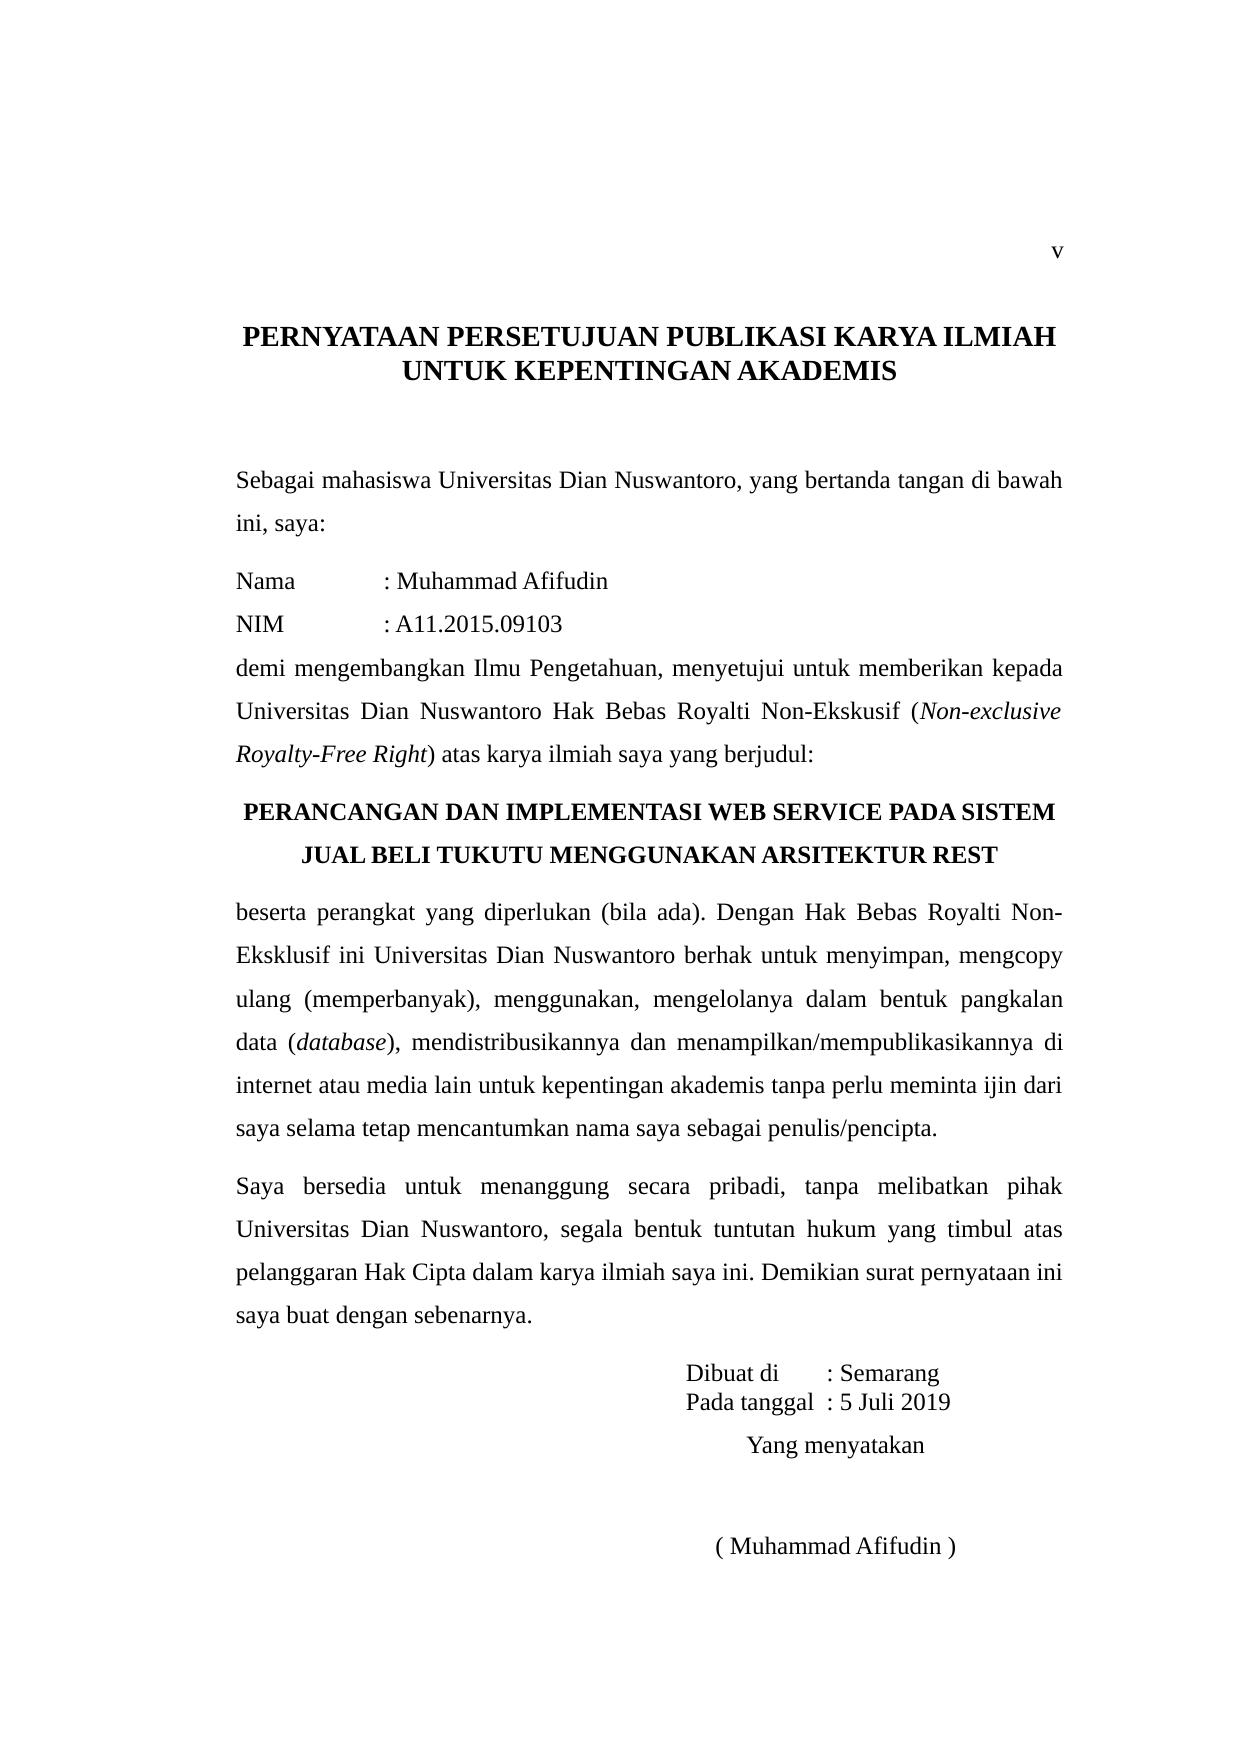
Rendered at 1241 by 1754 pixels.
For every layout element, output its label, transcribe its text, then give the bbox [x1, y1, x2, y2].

text Dibuat di : Semarang [236, 1358, 1063, 1387]
text PERANCANGAN DAN IMPLEMENTASI WEB SERVICE PADA SISTEM JUAL BELI TUKUTU MENGGUNAKAN ARSITEKTUR REST [236, 797, 1063, 868]
text Nama : Muhammad Afifudin [236, 566, 1063, 595]
text NIM : A11.2015.09103 [236, 609, 1063, 638]
text Yang menyatakan [236, 1430, 1063, 1459]
text demi mengembangkan Ilmu Pengetahuan, menyetujui untuk memberikan kepada Universitas Dian Nuswantoro Hak Bebas Royalti Non-Ekskusif (Non-exclusive Royalty-Free Right) atas karya ilmiah saya yang berjudul: [236, 653, 1063, 768]
text Pada tanggal : 5 Juli 2019 [236, 1387, 1063, 1415]
text ( Muhammad Afifudin ) [236, 1531, 1063, 1560]
text beserta perangkat yang diperlukan (bila ada). Dengan Hak Bebas Royalti Non-Eksklusif ini Universitas Dian Nuswantoro berhak untuk menyimpan, mengcopy ulang (memperbanyak), menggunakan, mengelolanya dalam bentuk pangkalan data (database), mendistribusikannya dan menampilkan/mempublikasikannya di internet atau media lain untuk kepentingan akademis tanpa perlu meminta ijin dari saya selama tetap mencantumkan nama saya sebagai penulis/pencipta. [236, 897, 1063, 1142]
text Sebagai mahasiswa Universitas Dian Nuswantoro, yang bertanda tangan di bawah ini, saya: [236, 465, 1063, 537]
text Saya bersedia untuk menanggung secara pribadi, tanpa melibatkan pihak Universitas Dian Nuswantoro, segala bentuk tuntutan hukum yang timbul atas pelanggaran Hak Cipta dalam karya ilmiah saya ini. Demikian surat pernyataan ini saya buat dengan sebenarnya. [236, 1171, 1063, 1329]
subtitle PERNYATAAN PERSETUJUAN PUBLIKASI KARYA ILMIAH UNTUK KEPENTINGAN AKADEMIS [236, 319, 1063, 386]
